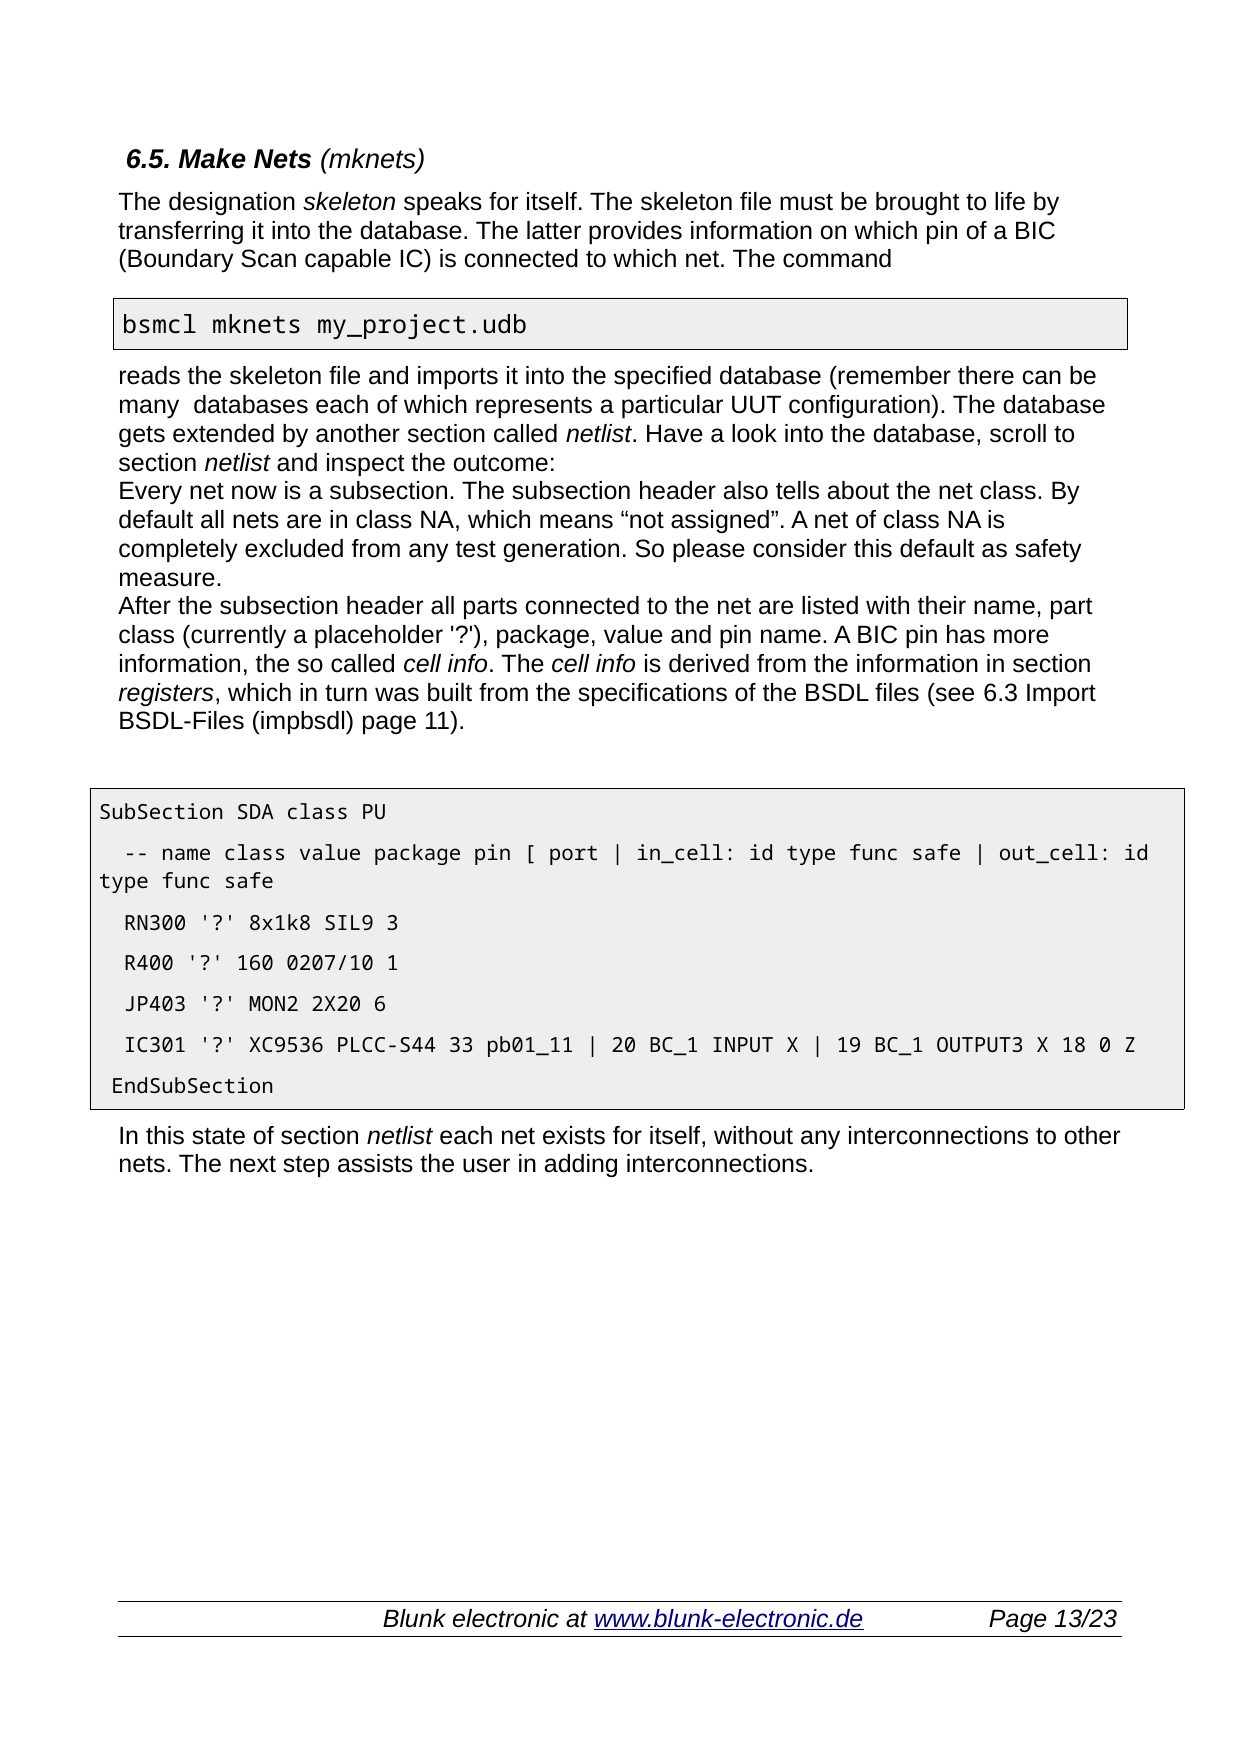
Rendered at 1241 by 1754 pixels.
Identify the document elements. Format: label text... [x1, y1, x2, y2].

text The designation skeleton speaks for itself. The skeleton file must be brought to life by transferring it into the database. The latter provides information on which pin of a BIC (Boundary Scan capable IC) is connected to which net. The command [118, 187, 1122, 273]
text bsmcl mknets my_project.udb [122, 306, 1118, 341]
text In this state of section netlist each net exists for itself, without any interconnections to other nets. The next step assists the user in adding interconnections. [118, 1110, 1122, 1178]
text [118, 286, 1122, 297]
text JP403 '?' MON2 2X20 6 [98, 989, 1175, 1018]
text [118, 776, 1122, 788]
text -- name class value package pin [ port | in_cell: id type func safe | out_cell: id type func safe [98, 838, 1175, 895]
text R400 '?' 160 0207/10 1 [98, 948, 1175, 977]
text After the subsection header all parts connected to the net are listed with their name, part class (currently a placeholder '?'), package, value and pin name. A BIC pin has more information, the so called cell info. The cell info is derived from the information in section registers, which in turn was built from the specifications of the BSDL files (see 6.3 Import BSDL-Files (impbsdl) page 11). [118, 591, 1122, 735]
text reads the skeleton file and imports it into the specified database (remember there can be many databases each of which represents a particular UUT configuration). The database gets extended by another section called netlist. Have a look into the database, scroll to section netlist and inspect the outcome: [118, 350, 1122, 476]
text EndSubSection [98, 1071, 1175, 1100]
text SubSection SDA class PU [98, 797, 1175, 826]
text IC301 '?' XC9536 PLCC-S44 33 pb01_11 | 20 BC_1 INPUT X | 19 BC_1 OUTPUT3 X 18 0 Z [98, 1030, 1175, 1059]
text Every net now is a subsection. The subsection header also tells about the net class. By default all nets are in class NA, which means “not assigned”. A net of class NA is completely excluded from any test generation. So please consider this default as safety measure. [118, 476, 1122, 591]
text RN300 '?' 8x1k8 SIL9 3 [98, 908, 1175, 936]
subtitle Make Nets (mknets) [118, 143, 1122, 174]
